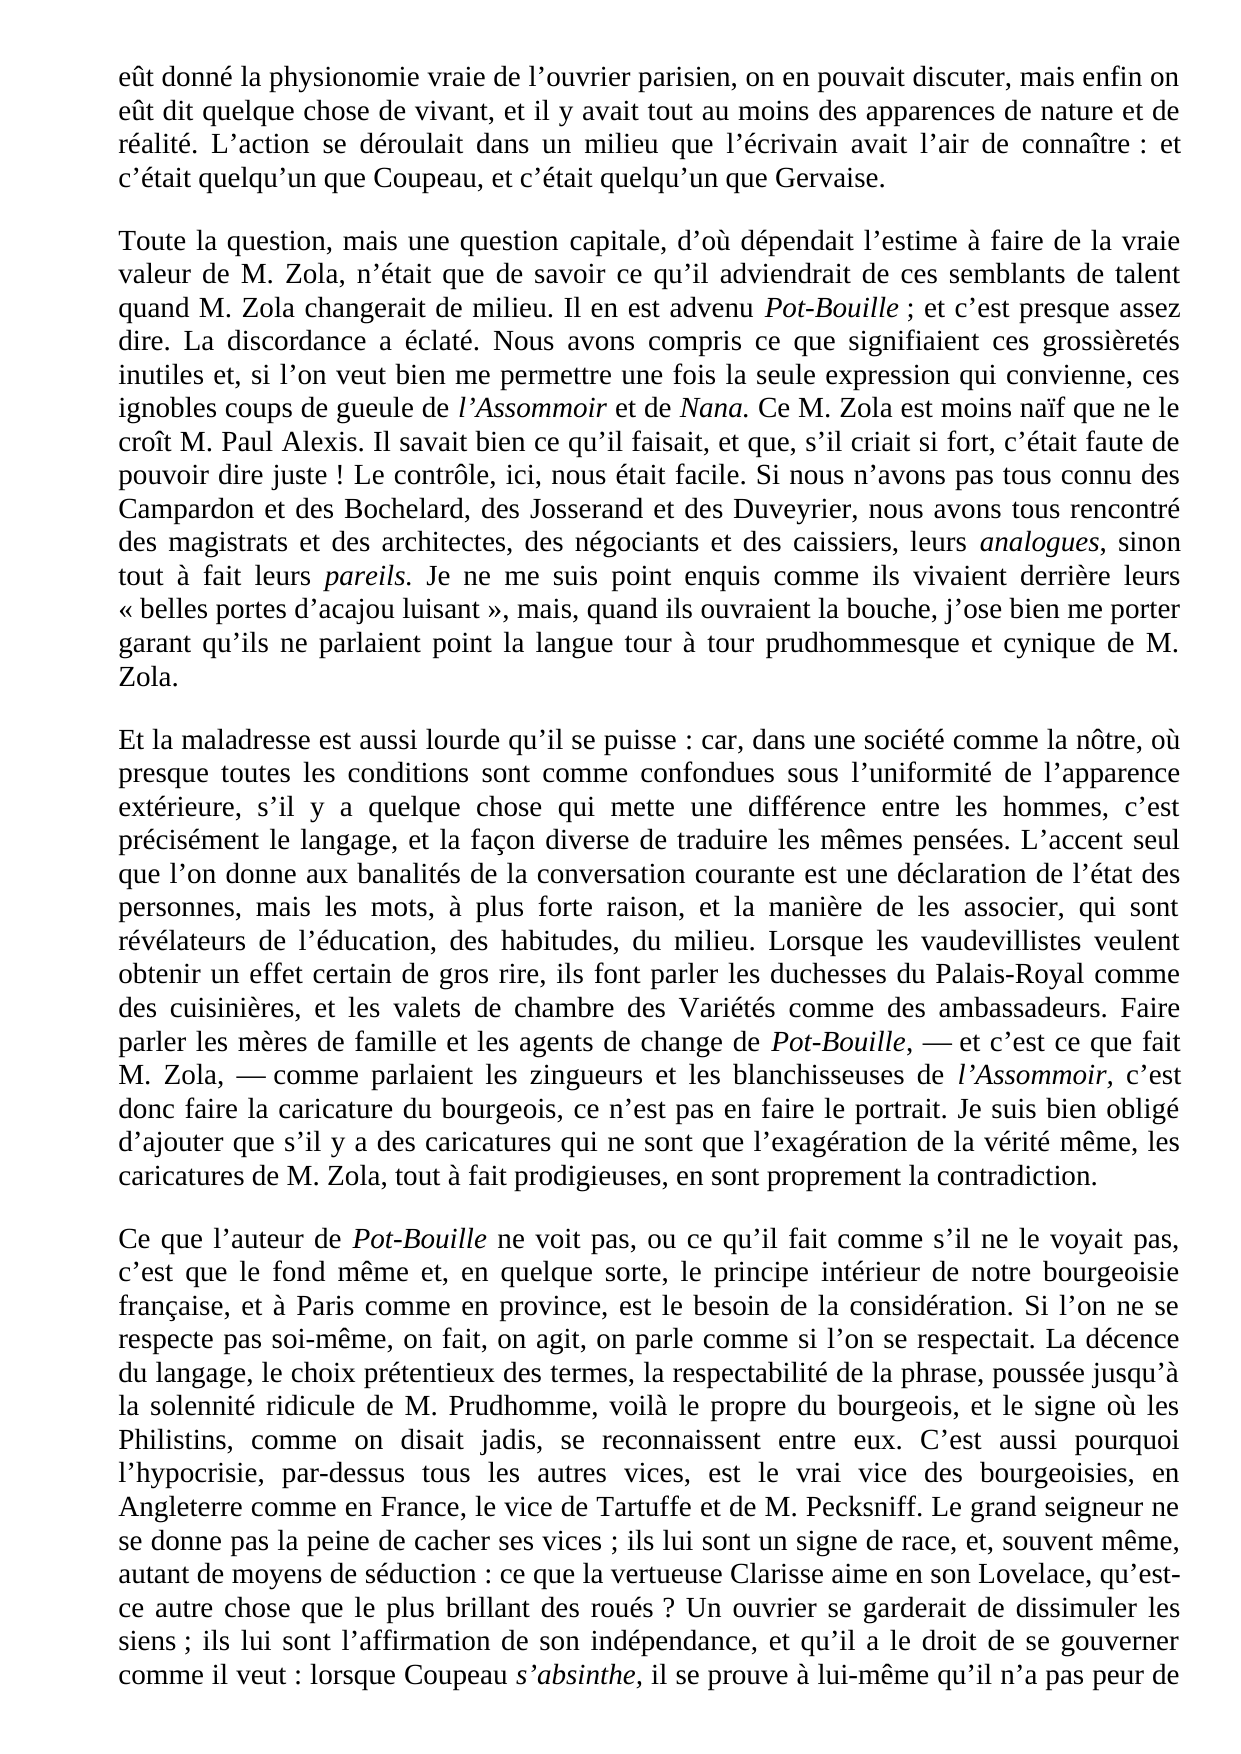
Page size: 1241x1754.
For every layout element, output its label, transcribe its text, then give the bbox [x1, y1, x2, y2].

text Ce que l’auteur de Pot-Bouille ne voit pas, ou ce qu’il fait comme s’il ne le voyait pas, c’est que le fond même et, en quelque sorte, le principe intérieur de notre bourgeoisie française, et à Paris comme en province, est le besoin de la considération. Si l’on ne se respecte pas soi-même, on fait, on agit, on parle comme si l’on se respectait. La décence du langage, le choix prétentieux des termes, la respectabilité de la phrase, poussée jusqu’à la solennité ridicule de M. Prudhomme, voilà le propre du bourgeois, et le signe où les Philistins, comme on disait jadis, se reconnaissent entre eux. C’est aussi pourquoi l’hypocrisie, par-dessus tous les autres vices, est le vrai vice des bourgeoisies, en Angleterre comme en France, le vice de Tartuffe et de M. Pecksniff. Le grand seigneur ne se donne pas la peine de cacher ses vices ; ils lui sont un signe de race, et, souvent même, autant de moyens de séduction : ce que la vertueuse Clarisse aime en son Lovelace, qu’est-ce autre chose que le plus brillant des roués ? Un ouvrier se garderait de dissimuler les siens ; ils lui sont l’affirmation de son indépendance, et qu’il a le droit de se gouverner comme il veut : lorsque Coupeau s’absinthe, il se prouve à lui-même qu’il n’a pas peur de [118, 1221, 1181, 1690]
text Et la maladresse est aussi lourde qu’il se puisse : car, dans une société comme la nôtre, où presque toutes les conditions sont comme confondues sous l’uniformité de l’apparence extérieure, s’il y a quelque chose qui mette une différence entre les hommes, c’est précisément le langage, et la façon diverse de traduire les mêmes pensées. L’accent seul que l’on donne aux banalités de la conversation courante est une déclaration de l’état des personnes, mais les mots, à plus forte raison, et la manière de les associer, qui sont révélateurs de l’éducation, des habitudes, du milieu. Lorsque les vaudevillistes veulent obtenir un effet certain de gros rire, ils font parler les duchesses du Palais-Royal comme des cuisinières, et les valets de chambre des Variétés comme des ambassadeurs. Faire parler les mères de famille et les agents de change de Pot-Bouille, — et c’est ce que fait M. Zola, — comme parlaient les zingueurs et les blanchisseuses de l’Assommoir, c’est donc faire la caricature du bourgeois, ce n’est pas en faire le portrait. Je suis bien obligé d’ajouter que s’il y a des caricatures qui ne sont que l’exagération de la vérité même, les caricatures de M. Zola, tout à fait prodigieuses, en sont proprement la contradiction. [118, 722, 1181, 1191]
text eût donné la physionomie vraie de l’ouvrier parisien, on en pouvait discuter, mais enfin on eût dit quelque chose de vivant, et il y avait tout au moins des apparences de nature et de réalité. L’action se déroulait dans un milieu que l’écrivain avait l’air de connaître : et c’était quelqu’un que Coupeau, et c’était quelqu’un que Gervaise. [118, 59, 1181, 193]
text Toute la question, mais une question capitale, d’où dépendait l’estime à faire de la vraie valeur de M. Zola, n’était que de savoir ce qu’il adviendrait de ces semblants de talent quand M. Zola changerait de milieu. Il en est advenu Pot-Bouille ; et c’est presque assez dire. La discordance a éclaté. Nous avons compris ce que signifiaient ces grossièretés inutiles et, si l’on veut bien me permettre une fois la seule expression qui convienne, ces ignobles coups de gueule de l’Assommoir et de Nana. Ce M. Zola est moins naïf que ne le croît M. Paul Alexis. Il savait bien ce qu’il faisait, et que, s’il criait si fort, c’était faute de pouvoir dire juste ! Le contrôle, ici, nous était facile. Si nous n’avons pas tous connu des Campardon et des Bochelard, des Josserand et des Duveyrier, nous avons tous rencontré des magistrats et des architectes, des négociants et des caissiers, leurs analogues, sinon tout à fait leurs pareils. Je ne me suis point enquis comme ils vivaient derrière leurs « belles portes d’acajou luisant », mais, quand ils ouvraient la bouche, j’ose bien me porter garant qu’ils ne parlaient point la langue tour à tour prudhommesque et cynique de M. Zola. [118, 223, 1181, 692]
